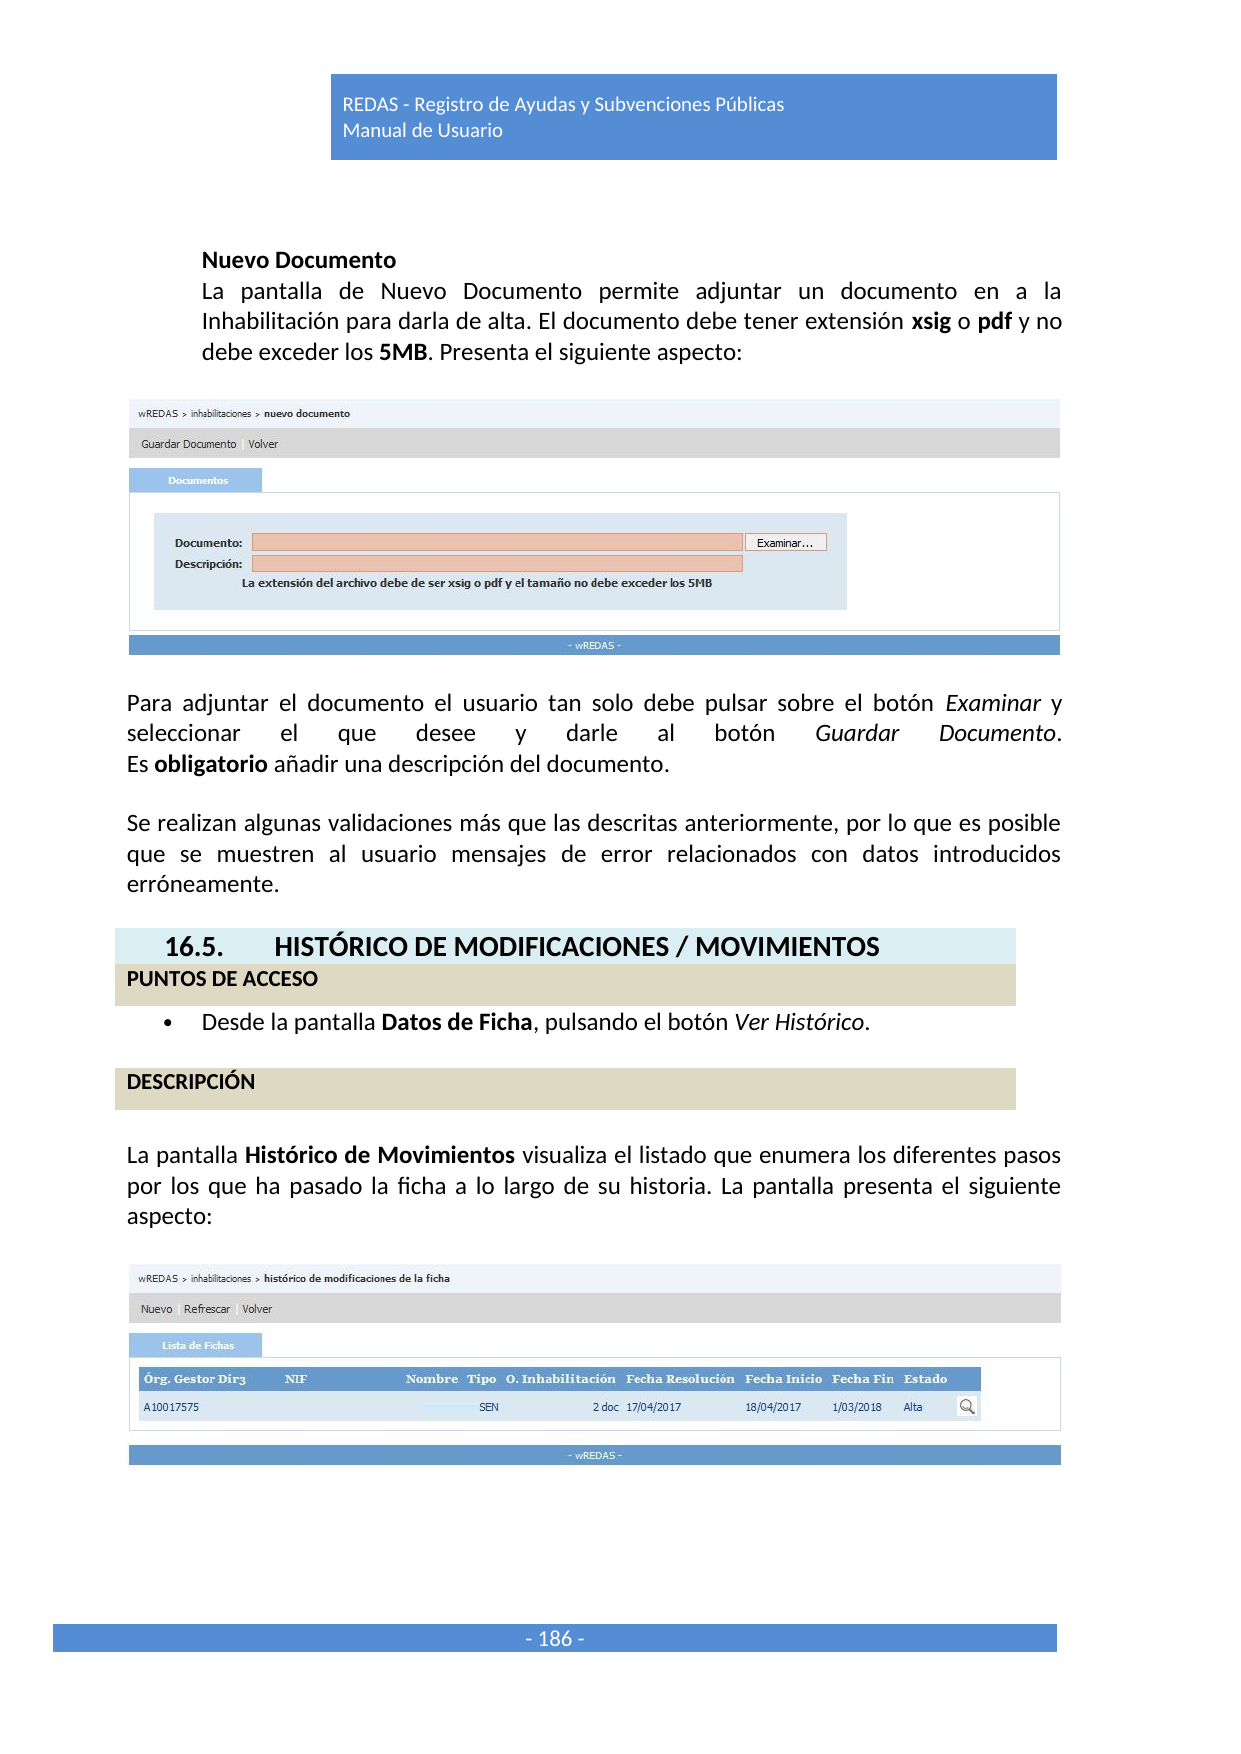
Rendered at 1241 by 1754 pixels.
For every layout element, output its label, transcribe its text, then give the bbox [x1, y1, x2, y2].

list La pantalla de Nuevo Documento permite adjuntar un documento en a la Inhabilitación para darla de alta. El documento debe tener extensión xsig o pdf y no debe exceder los 5MB. Presenta el siguiente aspecto: [164, 275, 1062, 366]
table_header DESCRIPCIÓN [115, 1068, 1016, 1110]
text Se realizan algunas validaciones más que las descritas anteriormente, por lo que es posible que se muestren al usuario mensajes de error relacionados con datos introducidos erróneamente. [127, 807, 1062, 899]
text La pantalla Histórico de Movimientos visualiza el listado que enumera los diferentes pasos por los que ha pasado la ficha a lo largo de su historia. La pantalla presenta el siguiente aspecto: [127, 1139, 1062, 1231]
table_cell PUNTOS DE ACCESO [115, 964, 1016, 1006]
picture [126, 1260, 1063, 1467]
list Desde la pantalla Datos de Ficha, pulsando el botón Ver Histórico. [164, 1006, 1062, 1037]
table_header HISTÓRICO DE MODIFICACIONES / MOVIMIENTOS [115, 928, 1016, 964]
list Nuevo Documento [164, 244, 1062, 275]
picture [126, 396, 1063, 657]
text Para adjuntar el documento el usuario tan solo debe pulsar sobre el botón Examinar y seleccionar el que desee y darle al botón Guardar Documento. Es obligatorio añadir una descripción del documento. [127, 687, 1062, 778]
